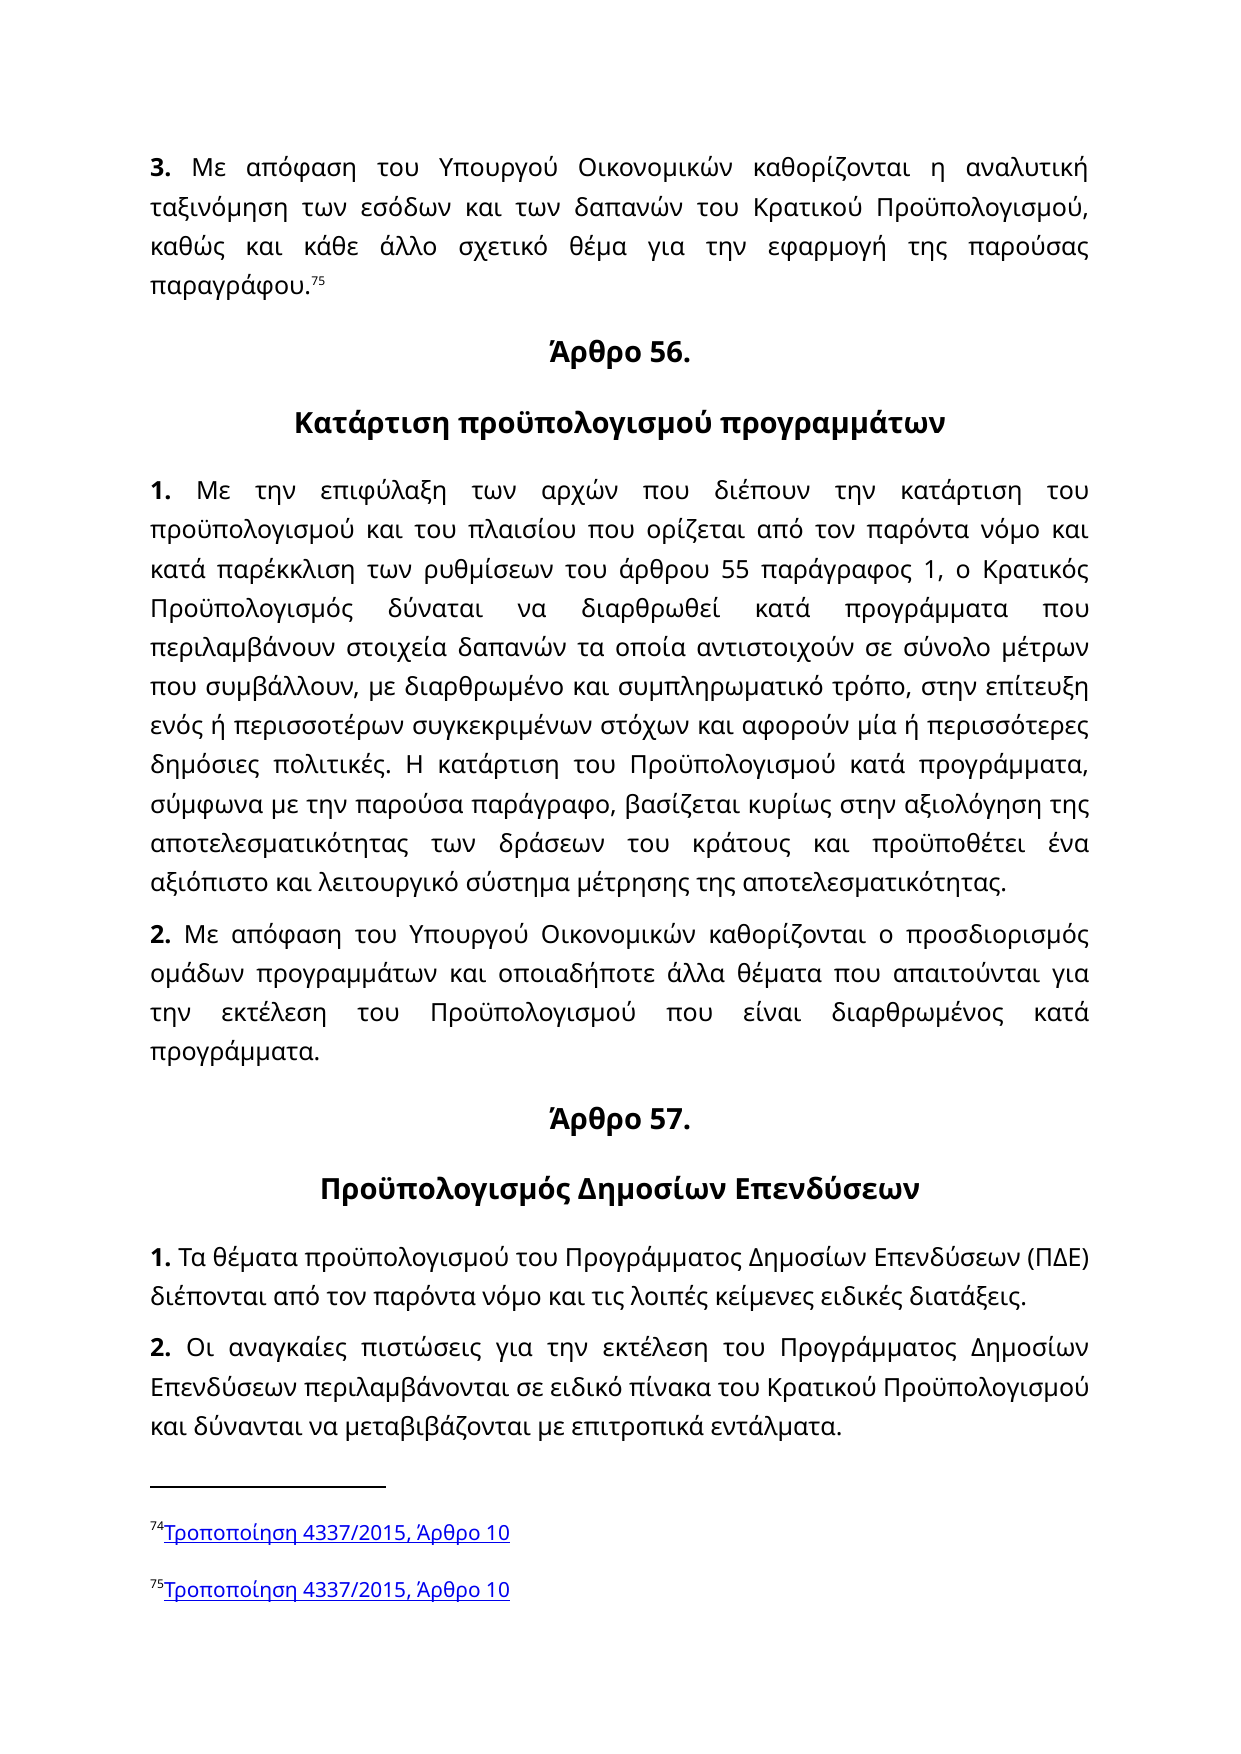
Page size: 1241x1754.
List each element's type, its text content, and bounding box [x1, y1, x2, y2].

text 2. Οι αναγκαίες πιστώσεις για την εκτέλεση του Προγράμματος Δημοσίων Επενδύσεων περιλαμβάνονται σε ειδικό πίνακα του Κρατικού Προϋπολογισμού και δύνανται να μεταβιβάζονται με επιτροπικά εντάλματα. [150, 1330, 1090, 1442]
text 3. Με απόφαση του Υπουργού Οικονομικών καθορίζονται η αναλυτική ταξινόμηση των εσόδων και των δαπανών του Κρατικού Προϋπολογισμού, καθώς και κάθε άλλο σχετικό θέμα για την εφαρμογή της παρούσας παραγράφου. [150, 150, 1090, 302]
subtitle Άρθρο 57. [150, 1098, 1090, 1138]
text 1. Με την επιφύλαξη των αρχών που διέπουν την κατάρτιση του προϋπολογισμού και του πλαισίου που ορίζεται από τον παρόντα νόμο και κατά παρέκκλιση των ρυθμίσεων του άρθρου 55 παράγραφος 1, ο Κρατικός Προϋπολογισμός δύναται να διαρθρωθεί κατά προγράμματα που περιλαμβάνουν στοιχεία δαπανών τα οποία αντιστοιχούν σε σύνολο μέτρων που συμβάλλουν, με διαρθρωμένο και συμπληρωματικό τρόπο, στην επίτευξη ενός ή περισσοτέρων συγκεκριμένων στόχων και αφορούν μία ή περισσότερες δημόσιες πολιτικές. Η κατάρτιση του Προϋπολογισμού κατά προγράμματα, σύμφωνα με την παρούσα παράγραφο, βασίζεται κυρίως στην αξιολόγηση της αποτελεσματικότητας των δράσεων του κράτους και προϋποθέτει ένα αξιόπιστο και λειτουργικό σύστημα μέτρησης της αποτελεσματικότητας. [150, 473, 1090, 899]
text 1. Τα θέματα προϋπολογισμού του Προγράμματος Δημοσίων Επενδύσεων (ΠΔΕ) διέπονται από τον παρόντα νόμο και τις λοιπές κείμενες ειδικές διατάξεις. [150, 1239, 1090, 1312]
subtitle Άρθρο 56. [150, 332, 1090, 371]
subtitle Κατάρτιση προϋπολογισμού προγραμμάτων [150, 402, 1090, 442]
text 2. Με απόφαση του Υπουργού Οικονομικών καθορίζονται ο προσδιορισμός ομάδων προγραμμάτων και οποιαδήποτε άλλα θέματα που απαιτούνται για την εκτέλεση του Προϋπολογισμού που είναι διαρθρωμένος κατά προγράμματα. [150, 916, 1090, 1068]
subtitle Προϋπολογισμός Δημοσίων Επενδύσεων [150, 1168, 1090, 1208]
text Τροποποίηση 4337/2015, Άρθρο 10 [150, 1518, 1090, 1546]
text Τροποποίηση 4337/2015, Άρθρο 10 [150, 1576, 1090, 1604]
